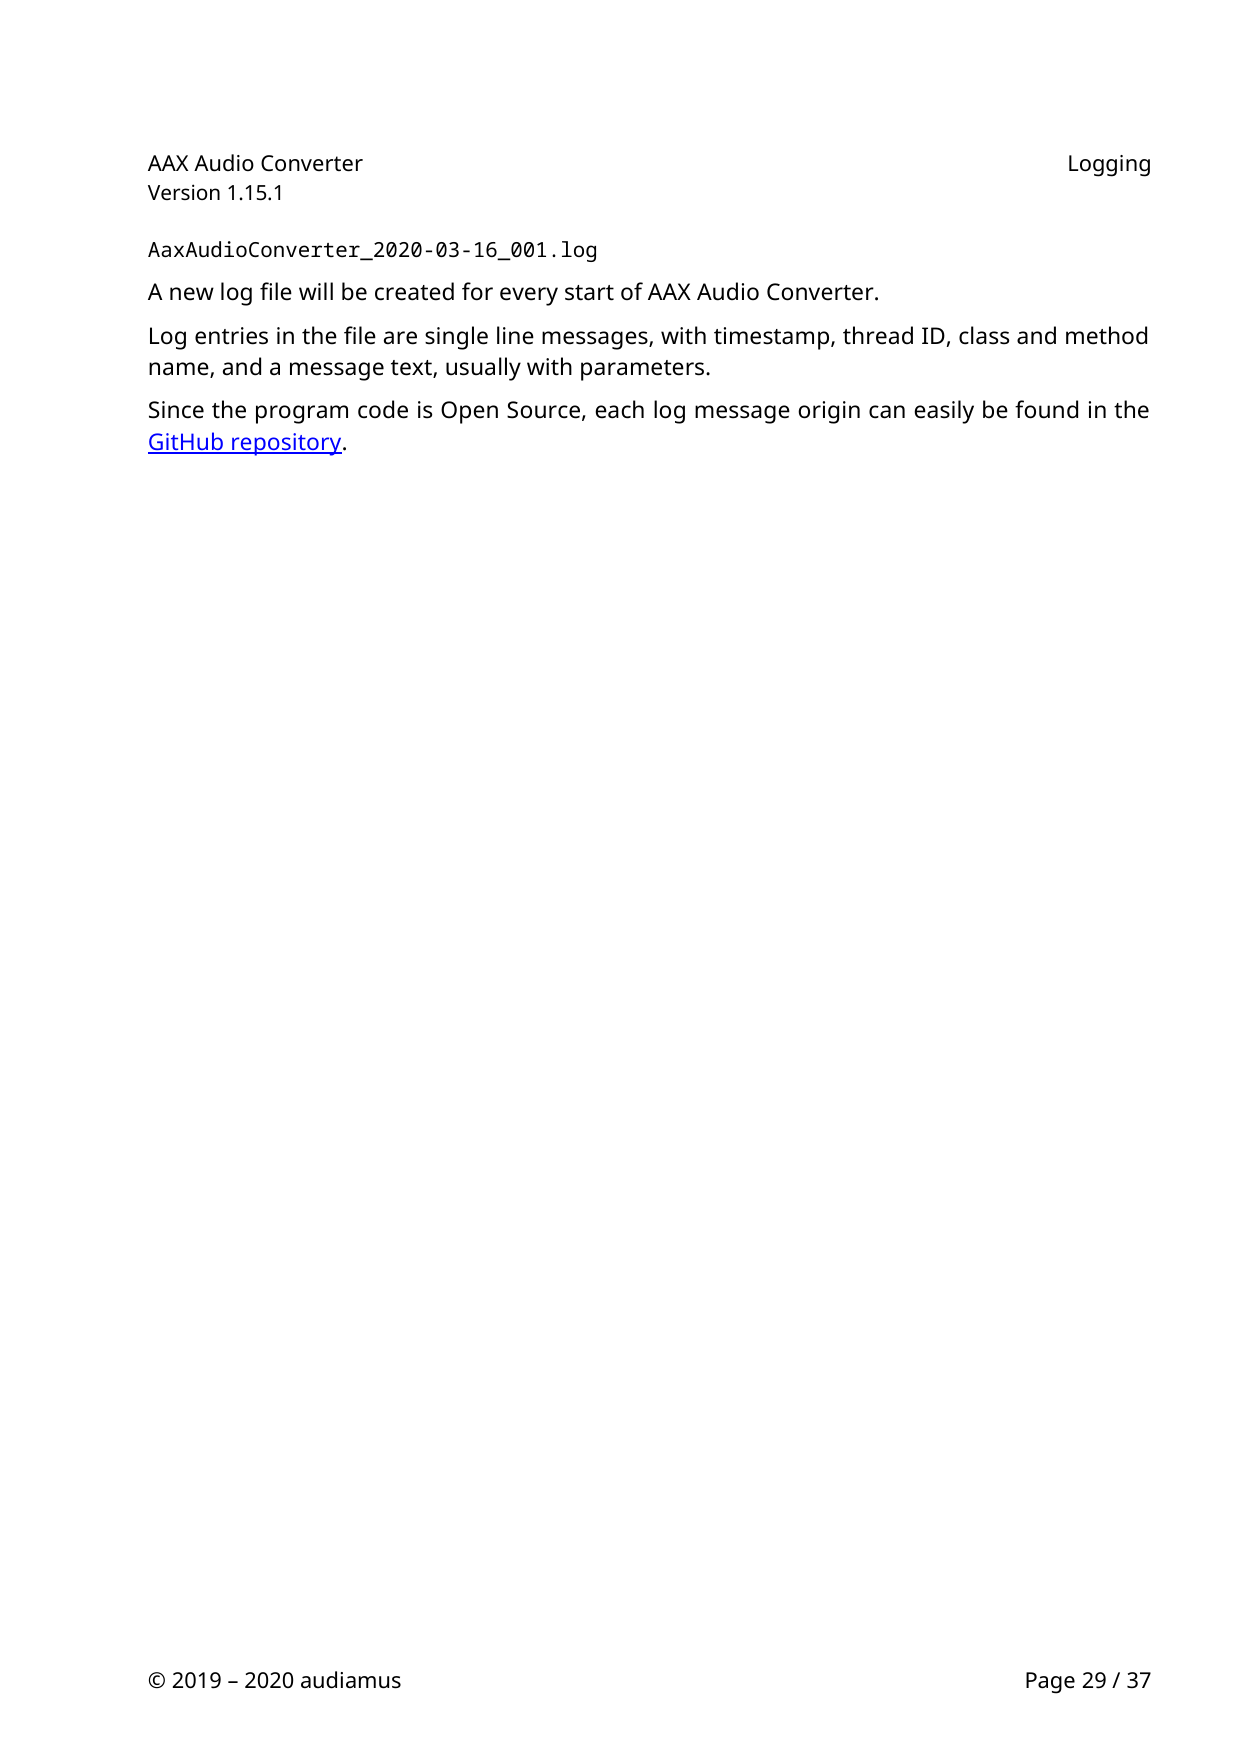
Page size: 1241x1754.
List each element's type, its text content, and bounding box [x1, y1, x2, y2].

text AaxAudioConverter_2020-03-16_001.log [148, 235, 1152, 263]
text A new log file will be created for every start of AAX Audio Converter. [148, 276, 1152, 307]
text Log entries in the file are single line messages, with timestamp, thread ID, class and method name, and a message text, usually with parameters. [148, 319, 1152, 382]
text Since the program code is Open Source, each log message origin can easily be found in the GitHub repository. [148, 394, 1152, 457]
